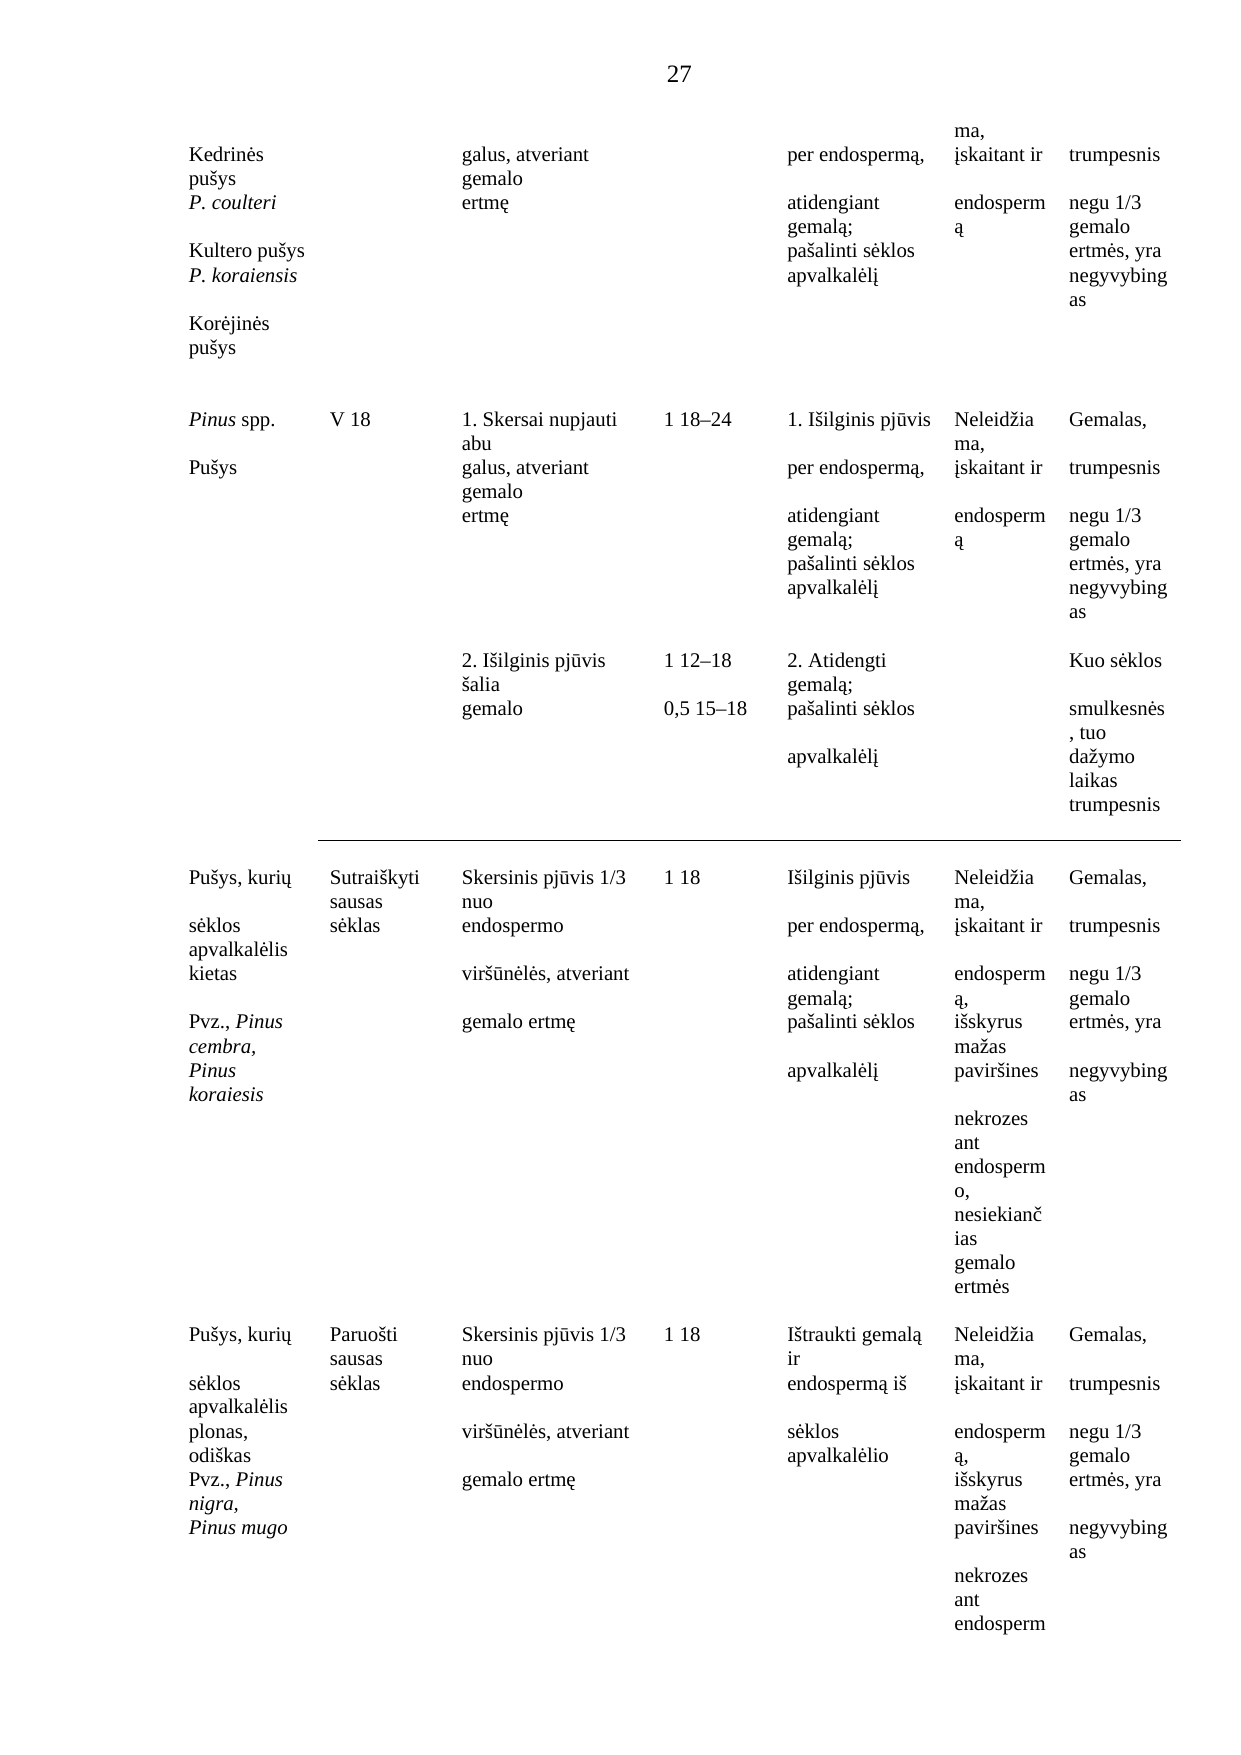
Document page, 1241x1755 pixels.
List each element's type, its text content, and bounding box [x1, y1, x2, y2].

table_cell Pušys, kurių [177, 1322, 318, 1370]
table_cell [653, 383, 776, 407]
table_cell Ištraukti gemalą ir [776, 1322, 943, 1370]
table_cell [653, 503, 776, 551]
table_cell [318, 551, 450, 575]
table_cell [776, 816, 943, 840]
table_cell Paruošti sausas [318, 1322, 450, 1370]
table_cell [653, 1106, 776, 1154]
table_cell negu 1/3 gemalo [1058, 961, 1181, 1009]
table_cell Pušys, kurių [177, 865, 318, 913]
table_cell [450, 1058, 652, 1106]
table_cell [1058, 624, 1181, 647]
table_cell [318, 263, 450, 311]
table_cell Pinus mugo [177, 1515, 318, 1563]
table_cell [653, 239, 776, 262]
table_cell [450, 263, 652, 311]
table_cell [177, 575, 318, 623]
table_cell [450, 1250, 652, 1298]
table_cell [1058, 841, 1181, 865]
table_cell [943, 792, 1058, 816]
table_cell apvalkalėlį [776, 744, 943, 792]
table_cell [318, 239, 450, 262]
table_cell [776, 1467, 943, 1515]
table_cell [450, 383, 652, 407]
table_cell endospermo [450, 1370, 652, 1418]
table_cell [943, 696, 1058, 744]
table_cell [776, 1563, 943, 1611]
table_cell [1058, 311, 1181, 359]
table_cell [318, 455, 450, 503]
table_cell [450, 744, 652, 792]
table_cell [653, 816, 776, 840]
table_cell gemalo ertmės [943, 1250, 1058, 1298]
table_cell paviršines [943, 1515, 1058, 1563]
table_cell [450, 1154, 652, 1202]
table_cell ma, [943, 118, 1058, 142]
table_cell Skersinis pjūvis 1/3 nuo [450, 1322, 652, 1370]
table_cell [653, 744, 776, 792]
table_cell [450, 118, 652, 142]
table_cell [776, 841, 943, 865]
table_cell Neleidžiama, [943, 1322, 1058, 1370]
table_cell [450, 1611, 652, 1635]
table_cell negu 1/3 gemalo [1058, 190, 1181, 238]
table_cell [653, 1250, 776, 1298]
table_cell [1058, 359, 1181, 383]
table_cell [318, 1250, 450, 1298]
table_cell [943, 1298, 1058, 1322]
table_cell pašalinti sėklos [776, 239, 943, 262]
table_cell [653, 1058, 776, 1106]
table_cell [653, 841, 776, 865]
table_cell atidengiant gemalą; [776, 961, 943, 1009]
table_cell endosperm [943, 1611, 1058, 1635]
table_cell per endospermą, [776, 142, 943, 190]
table_cell ertmės, yra [1058, 1010, 1181, 1058]
table_cell [943, 648, 1058, 696]
table_cell [450, 311, 652, 359]
table_cell endospermą, [943, 1419, 1058, 1467]
table_cell [653, 1154, 776, 1202]
table_cell [177, 648, 318, 696]
table_cell [776, 1298, 943, 1322]
table_cell 1. Skersai nupjauti abu [450, 407, 652, 455]
table_cell [653, 1515, 776, 1563]
table_cell [653, 455, 776, 503]
table_cell [653, 1010, 776, 1058]
table_cell [653, 1611, 776, 1635]
table_cell [1058, 1202, 1181, 1250]
table_cell Kedrinės pušys [177, 142, 318, 190]
table_cell [318, 575, 450, 623]
table_cell [177, 118, 318, 142]
table_cell Sutraiškyti sausas [318, 865, 450, 913]
table_cell negu 1/3 gemalo [1058, 1419, 1181, 1467]
table_cell Pvz., Pinus nigra, [177, 1467, 318, 1515]
table_cell apvalkalėlį [776, 1058, 943, 1106]
table_cell apvalkalėlį [776, 575, 943, 623]
table_cell pašalinti sėklos [776, 551, 943, 575]
table_cell [1058, 1563, 1181, 1611]
table_cell [177, 551, 318, 575]
table_cell [318, 1106, 450, 1154]
table_cell endospermą [943, 190, 1058, 238]
table_cell [318, 696, 450, 744]
table_cell [450, 551, 652, 575]
table_cell [450, 816, 652, 840]
table_cell [1058, 1611, 1181, 1635]
table_cell per endospermą, [776, 455, 943, 503]
table_cell [653, 551, 776, 575]
table_cell įskaitant ir [943, 142, 1058, 190]
table_cell apvalkalėlį [776, 263, 943, 311]
table_cell sėklos apvalkalėlis [177, 913, 318, 961]
table_cell 1 18 [653, 865, 776, 913]
table_cell nekrozes ant [943, 1563, 1058, 1611]
table_cell 1 18 [653, 1322, 776, 1370]
table_cell smulkesnės, tuo [1058, 696, 1181, 744]
table_cell negu 1/3 gemalo [1058, 503, 1181, 551]
table_cell [177, 383, 318, 407]
table_cell V 18 [318, 407, 450, 455]
table_cell [318, 961, 450, 1009]
table_cell Kultero pušys [177, 239, 318, 262]
table_cell [318, 1515, 450, 1563]
table_cell [318, 624, 450, 647]
table_cell [318, 1611, 450, 1635]
table_cell [776, 1154, 943, 1202]
table_cell [776, 1202, 943, 1250]
table_cell 0,5 15–18 [653, 696, 776, 744]
table_cell ertmės, yra [1058, 551, 1181, 575]
table_cell [318, 118, 450, 142]
table_cell [318, 1419, 450, 1467]
table_cell [177, 1250, 318, 1298]
table_cell [1058, 816, 1181, 840]
table_cell [177, 696, 318, 744]
table_cell [776, 1250, 943, 1298]
table_cell 2. Atidengti gemalą; [776, 648, 943, 696]
table_cell trumpesnis [1058, 913, 1181, 961]
table_cell [450, 239, 652, 262]
table_cell [653, 575, 776, 623]
table_cell per endospermą, [776, 913, 943, 961]
table_cell [776, 792, 943, 816]
table_cell [776, 1515, 943, 1563]
table_cell viršūnėlės, atveriant [450, 961, 652, 1009]
table_cell [943, 551, 1058, 575]
table_cell [943, 263, 1058, 311]
table_cell [177, 792, 318, 816]
table_cell [653, 1467, 776, 1515]
table_cell [318, 792, 450, 816]
table_cell viršūnėlės, atveriant [450, 1419, 652, 1467]
table_cell 1 18–24 [653, 407, 776, 455]
table_cell [177, 1563, 318, 1611]
table_cell trumpesnis [1058, 455, 1181, 503]
table_cell [943, 383, 1058, 407]
table_cell [318, 503, 450, 551]
table_cell [776, 359, 943, 383]
table_cell [653, 118, 776, 142]
table_cell Gemalas, [1058, 407, 1181, 455]
table_cell [776, 383, 943, 407]
table_cell negyvybingas [1058, 575, 1181, 623]
table_cell [1058, 118, 1181, 142]
table_cell [653, 263, 776, 311]
table_cell [318, 1154, 450, 1202]
table_cell Kuo sėklos [1058, 648, 1181, 696]
table_cell endospermą, [943, 961, 1058, 1009]
table_cell paviršines [943, 1058, 1058, 1106]
table_cell [653, 359, 776, 383]
table_cell Pvz., Pinus cembra, [177, 1010, 318, 1058]
table_cell endospermo [450, 913, 652, 961]
table_cell [943, 816, 1058, 840]
table_cell [318, 648, 450, 696]
table_cell [318, 383, 450, 407]
table_cell sėklos apvalkalėlio [776, 1419, 943, 1467]
table_cell trumpesnis [1058, 142, 1181, 190]
table_cell negyvybingas [1058, 1515, 1181, 1563]
table_cell negyvybingas [1058, 263, 1181, 311]
table_cell [318, 1563, 450, 1611]
table_cell P. koraiensis [177, 263, 318, 311]
table_cell 1. Išilginis pjūvis [776, 407, 943, 455]
table_cell endospermą iš [776, 1370, 943, 1418]
table_cell [450, 1563, 652, 1611]
table_cell [177, 624, 318, 647]
table_cell [450, 792, 652, 816]
table_cell [653, 1298, 776, 1322]
table_cell [318, 841, 450, 865]
table_cell [653, 1202, 776, 1250]
table_cell ertmės, yra [1058, 1467, 1181, 1515]
table_cell ertmės, yra [1058, 239, 1181, 262]
table_cell [653, 1370, 776, 1418]
table_cell [1058, 383, 1181, 407]
table_cell [943, 744, 1058, 792]
table_cell ertmę [450, 190, 652, 238]
table_cell [177, 1106, 318, 1154]
table_cell [450, 359, 652, 383]
table_cell nesiekiančias [943, 1202, 1058, 1250]
table_cell [450, 575, 652, 623]
table_cell [177, 1202, 318, 1250]
table_cell [943, 624, 1058, 647]
table_cell [177, 503, 318, 551]
table_cell [653, 190, 776, 238]
table_cell [177, 359, 318, 383]
table_cell [450, 624, 652, 647]
table_cell kietas [177, 961, 318, 1009]
table_cell [177, 744, 318, 792]
table_cell išskyrus mažas [943, 1010, 1058, 1058]
table_cell atidengiant gemalą; [776, 503, 943, 551]
table_cell [653, 1419, 776, 1467]
table_cell Gemalas, [1058, 1322, 1181, 1370]
table_cell Pušys [177, 455, 318, 503]
table_cell įskaitant ir [943, 455, 1058, 503]
table_cell gemalo ertmę [450, 1467, 652, 1515]
table_cell [653, 792, 776, 816]
table_cell gemalo [450, 696, 652, 744]
table_cell endospermo, [943, 1154, 1058, 1202]
table_cell [318, 1010, 450, 1058]
table_cell [776, 1106, 943, 1154]
table_cell [943, 311, 1058, 359]
table_cell sėklas [318, 913, 450, 961]
table_cell [653, 142, 776, 190]
table_cell [318, 311, 450, 359]
table_cell [1058, 1250, 1181, 1298]
table_cell Gemalas, [1058, 865, 1181, 913]
table_cell nekrozes ant [943, 1106, 1058, 1154]
table_cell [1058, 1154, 1181, 1202]
table_cell [776, 311, 943, 359]
table_cell [177, 1154, 318, 1202]
table_cell [653, 1563, 776, 1611]
table_cell įskaitant ir [943, 1370, 1058, 1418]
table_cell [318, 1058, 450, 1106]
table_cell plonas, odiškas [177, 1419, 318, 1467]
table_cell Neleidžiama, [943, 407, 1058, 455]
table_cell [943, 841, 1058, 865]
table_cell [450, 1515, 652, 1563]
table_cell [177, 840, 318, 865]
table_cell trumpesnis [1058, 792, 1181, 816]
table_cell [177, 1611, 318, 1635]
table_cell negyvybingas [1058, 1058, 1181, 1106]
table_cell [318, 744, 450, 792]
table_cell [1058, 1298, 1181, 1322]
table_cell [1058, 1106, 1181, 1154]
table_cell Pinus spp. [177, 407, 318, 455]
table_cell endospermą [943, 503, 1058, 551]
table_cell [653, 961, 776, 1009]
table_cell [653, 624, 776, 647]
table_cell pašalinti sėklos [776, 696, 943, 744]
table_cell P. coulteri [177, 190, 318, 238]
table_cell 1 12–18 [653, 648, 776, 696]
table_cell sėklas [318, 1370, 450, 1418]
table_cell [943, 239, 1058, 262]
table_cell [943, 359, 1058, 383]
table_cell galus, atveriant gemalo [450, 142, 652, 190]
table_cell galus, atveriant gemalo [450, 455, 652, 503]
table_cell Skersinis pjūvis 1/3 nuo [450, 865, 652, 913]
table_cell [943, 575, 1058, 623]
table_cell 2. Išilginis pjūvis šalia [450, 648, 652, 696]
table_cell [776, 624, 943, 647]
table_cell gemalo ertmę [450, 1010, 652, 1058]
table_cell [450, 841, 652, 865]
table_cell Korėjinės pušys [177, 311, 318, 359]
table_cell ertmę [450, 503, 652, 551]
table_cell [318, 190, 450, 238]
table_cell įskaitant ir [943, 913, 1058, 961]
table_cell [177, 816, 318, 840]
table_cell [776, 118, 943, 142]
table_cell pašalinti sėklos [776, 1010, 943, 1058]
table_cell [450, 1202, 652, 1250]
table_cell Pinus koraiesis [177, 1058, 318, 1106]
table_cell [450, 1106, 652, 1154]
table_cell [318, 1202, 450, 1250]
table_cell [450, 1298, 652, 1322]
table_cell [318, 816, 450, 840]
table_cell [653, 311, 776, 359]
table_cell [177, 1298, 318, 1322]
table_cell sėklos apvalkalėlis [177, 1370, 318, 1418]
table_cell [776, 1611, 943, 1635]
table_cell išskyrus mažas [943, 1467, 1058, 1515]
table_cell [653, 913, 776, 961]
table_cell Neleidžiama, [943, 865, 1058, 913]
table_cell [318, 1298, 450, 1322]
table_cell [318, 359, 450, 383]
table_cell [318, 142, 450, 190]
table_cell [318, 1467, 450, 1515]
table_cell trumpesnis [1058, 1370, 1181, 1418]
table_cell Išilginis pjūvis [776, 865, 943, 913]
table_cell atidengiant gemalą; [776, 190, 943, 238]
table_cell dažymo laikas [1058, 744, 1181, 792]
